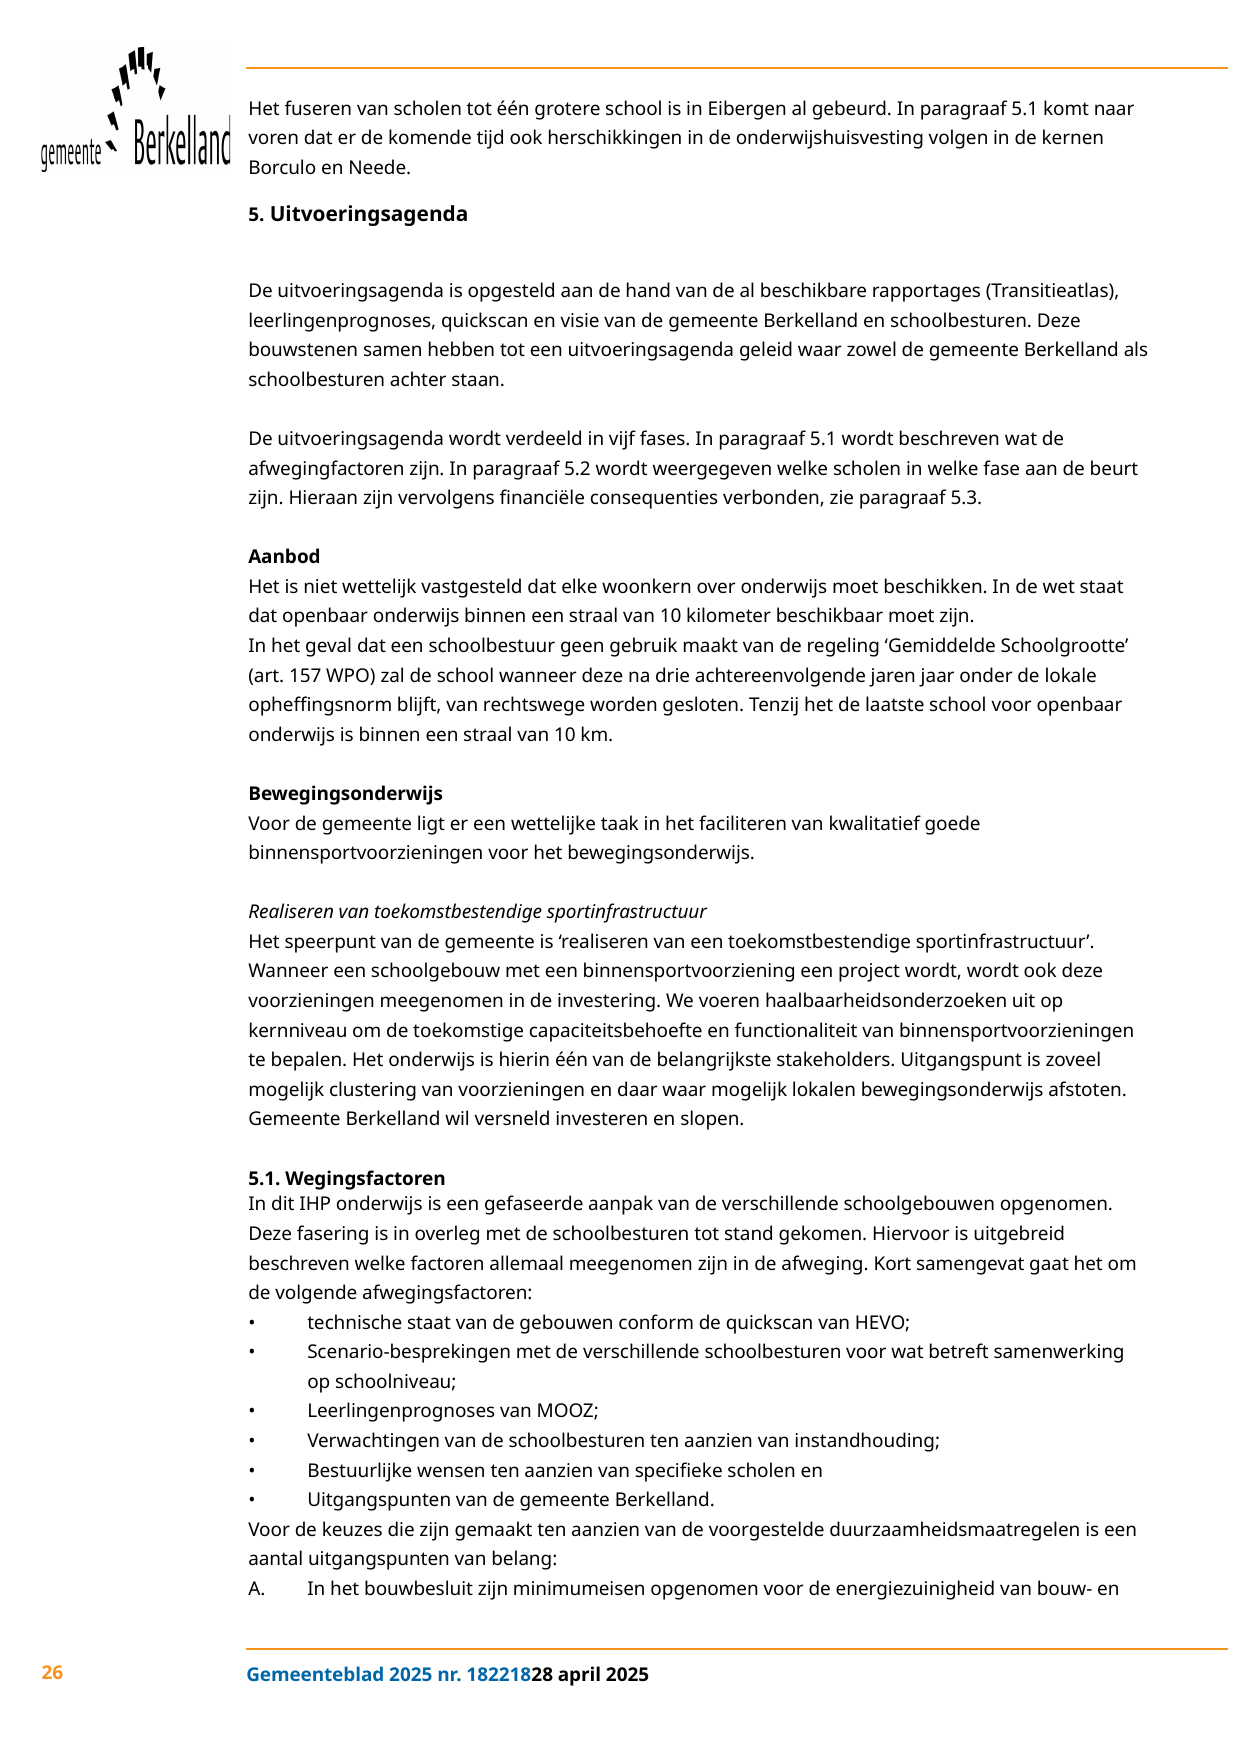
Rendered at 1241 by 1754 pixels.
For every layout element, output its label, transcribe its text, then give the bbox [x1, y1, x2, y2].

text Het is niet wettelijk vastgesteld dat elke woonkern over onderwijs moet beschikken. In de wet staat dat openbaar onderwijs binnen een straal van 10 kilometer beschikbaar moet zijn. [248, 573, 1152, 628]
picture [41, 47, 231, 172]
list Bestuurlijke wensen ten aanzien van specifieke scholen en [248, 1457, 1152, 1482]
text 5.1. Wegingsfactoren [248, 1165, 1152, 1191]
text De uitvoeringsagenda is opgesteld aan de hand van de al beschikbare rapportages (Transitieatlas), leerlingenprognoses, quickscan en visie van de gemeente Berkelland en schoolbesturen. Deze bouwstenen samen hebben tot een uitvoeringsagenda geleid waar zowel de gemeente Berkelland als schoolbesturen achter staan. [248, 277, 1152, 392]
list Leerlingenprognoses van MOOZ; [248, 1398, 1152, 1423]
text Realiseren van toekomstbestendige sportinfrastructuur [248, 898, 1152, 924]
text Aanbod [248, 543, 1152, 569]
list In het bouwbesluit zijn minimumeisen opgenomen voor de energiezuinigheid van bouw- en [248, 1575, 1152, 1601]
text De uitvoeringsagenda wordt verdeeld in vijf fases. In paragraaf 5.1 wordt beschreven wat de afwegingfactoren zijn. In paragraaf 5.2 wordt weergegeven welke scholen in welke fase aan de beurt zijn. Hieraan zijn vervolgens financiële consequenties verbonden, zie paragraaf 5.3. [248, 425, 1152, 510]
list technische staat van de gebouwen conform de quickscan van HEVO; [248, 1309, 1152, 1334]
text In het geval dat een schoolbestuur geen gebruik maakt van de regeling ‘Gemiddelde Schoolgrootte’ (art. 157 WPO) zal de school wanneer deze na drie achtereenvolgende jaren jaar onder de lokale opheffingsnorm blijft, van rechtswege worden gesloten. Tenzij het de laatste school voor openbaar onderwijs is binnen een straal van 10 km. [248, 632, 1152, 747]
text Bewegingsonderwijs [248, 780, 1152, 806]
text Het speerpunt van de gemeente is ‘realiseren van een toekomstbestendige sportinfrastructuur’. Wanneer een schoolgebouw met een binnensportvoorziening een project wordt, wordt ook deze voorzieningen meegenomen in de investering. We voeren haalbaarheidsonderzoeken uit op kernniveau om de toekomstige capaciteitsbehoefte en functionaliteit van binnensportvoorzieningen te bepalen. Het onderwijs is hierin één van de belangrijkste stakeholders. Uitgangspunt is zoveel mogelijk clustering van voorzieningen en daar waar mogelijk lokalen bewegingsonderwijs afstoten. Gemeente Berkelland wil versneld investeren en slopen. [248, 928, 1152, 1131]
list Scenario-besprekingen met de verschillende schoolbesturen voor wat betreft samenwerking op schoolniveau; [248, 1338, 1152, 1394]
text 5. Uitvoeringsagenda [248, 199, 1152, 228]
text Voor de keuzes die zijn gemaakt ten aanzien van de voorgestelde duurzaamheidsmaatregelen is een aantal uitgangspunten van belang: [248, 1516, 1152, 1571]
text In dit IHP onderwijs is een gefaseerde aanpak van de verschillende schoolgebouwen opgenomen. Deze fasering is in overleg met de schoolbesturen tot stand gekomen. Hiervoor is uitgebreid beschreven welke factoren allemaal meegenomen zijn in de afweging. Kort samengevat gaat het om de volgende afwegingsfactoren: [248, 1191, 1152, 1305]
text Voor de gemeente ligt er een wettelijke taak in het faciliteren van kwalitatief goede binnensportvoorzieningen voor het bewegingsonderwijs. [248, 810, 1152, 865]
list Verwachtingen van de schoolbesturen ten aanzien van instandhouding; [248, 1427, 1152, 1453]
list Uitgangspunten van de gemeente Berkelland. [248, 1486, 1152, 1512]
text Het fuseren van scholen tot één grotere school is in Eibergen al gebeurd. In paragraaf 5.1 komt naar voren dat er de komende tijd ook herschikkingen in de onderwijshuisvesting volgen in de kernen Borculo en Neede. [248, 95, 1152, 180]
